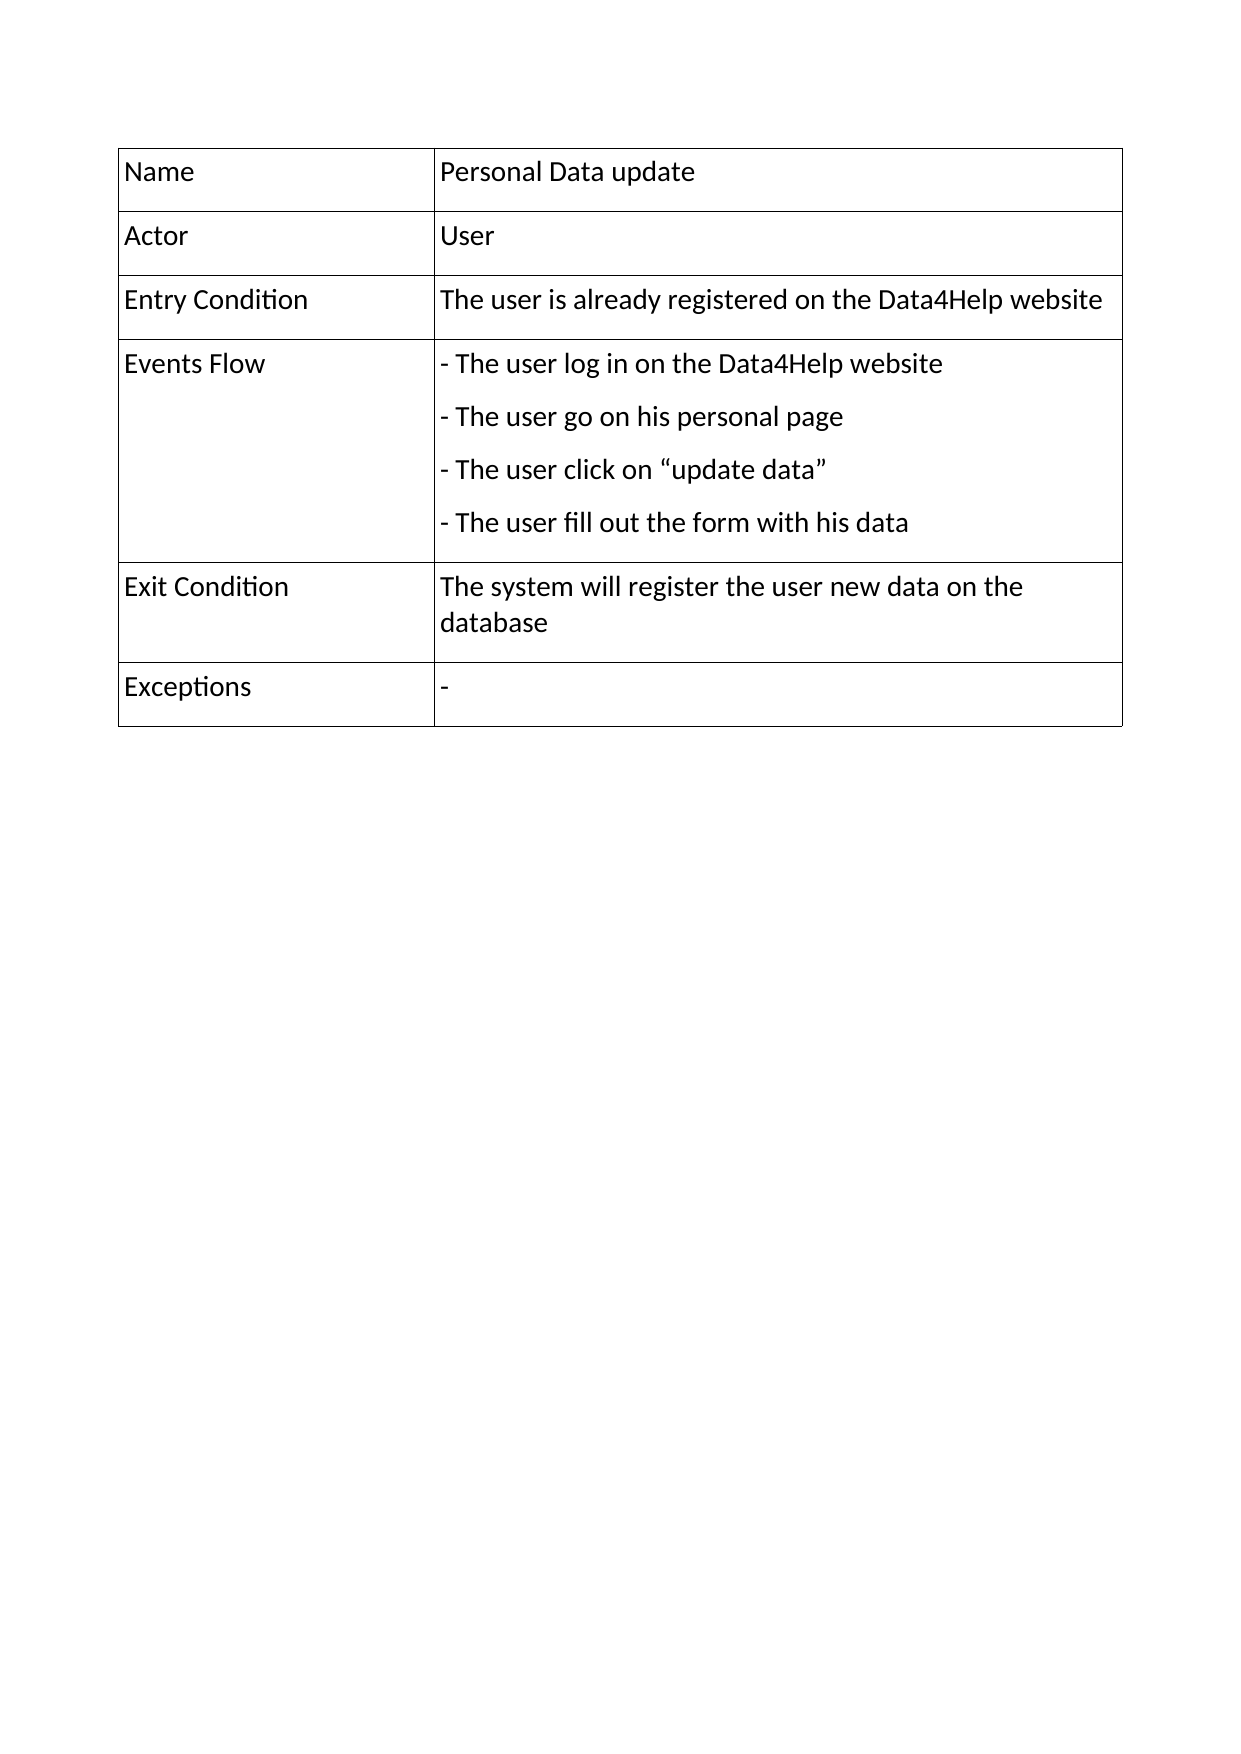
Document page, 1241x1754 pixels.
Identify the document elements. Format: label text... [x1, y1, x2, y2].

table_cell Exit Condition [119, 563, 434, 662]
table_cell User [435, 212, 1122, 275]
table_cell The system will register the user new data on the database [435, 563, 1122, 662]
table_header Name [119, 149, 434, 211]
table_cell - [435, 663, 1122, 726]
table_cell The user is already registered on the Data4Help website [435, 276, 1122, 339]
table_header Personal Data update [435, 149, 1122, 211]
table_cell - The user log in on the Data4Help website - The user go on his personal page - The user click on “update data” - The user fill out the form with his data [435, 340, 1122, 562]
table_cell Events Flow [119, 340, 434, 562]
table_cell Actor [119, 212, 434, 275]
table_cell Exceptions [119, 663, 434, 726]
table_cell Entry Condition [119, 276, 434, 339]
